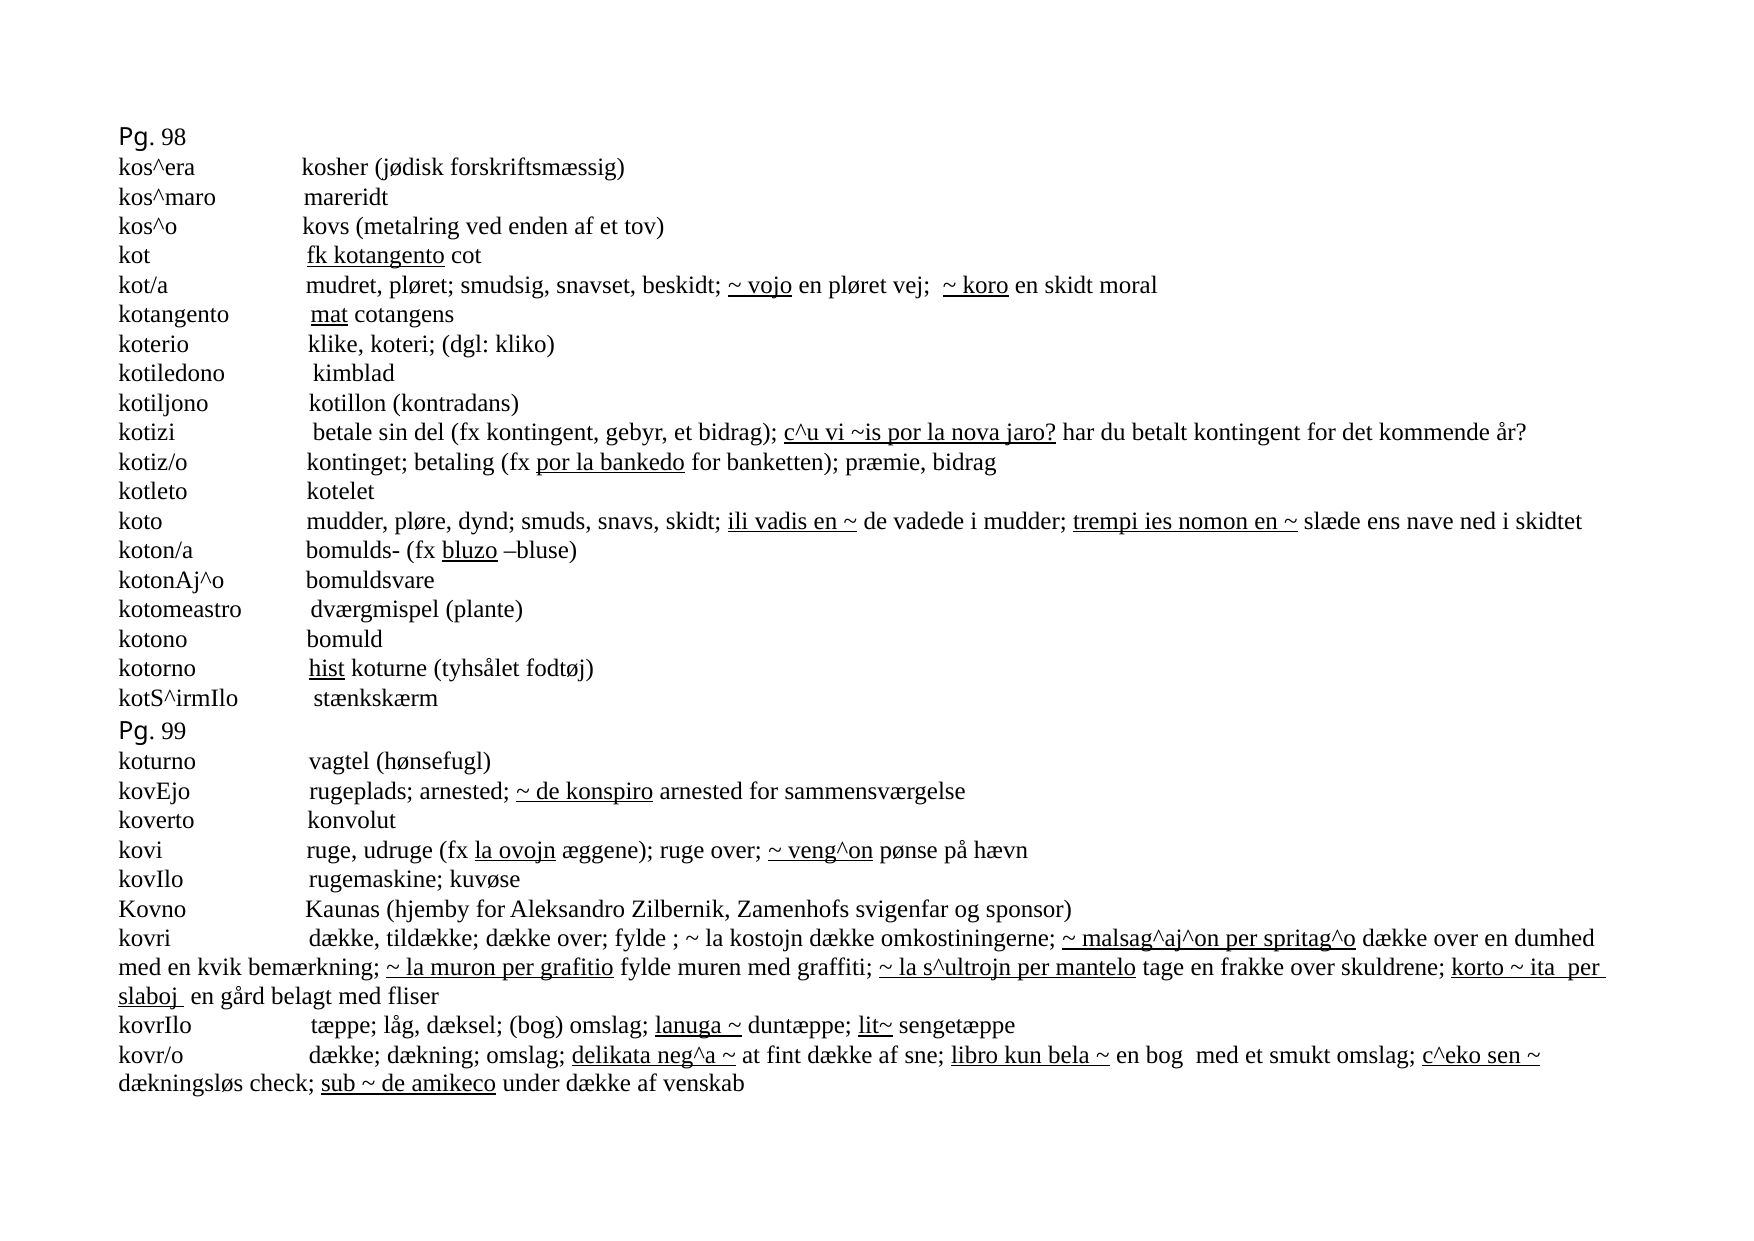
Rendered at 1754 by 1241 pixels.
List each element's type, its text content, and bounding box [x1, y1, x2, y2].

text kos^era kosher (jødisk forskriftsmæssig) [118, 152, 1636, 182]
text kotiljono kotillon (kontradans) [118, 388, 1636, 417]
text Kovno Kaunas (hjemby for Aleksandro Zilbernik, Zamenhofs svigenfar og sponsor) [118, 894, 1636, 923]
text kovi ruge, udruge (fx la ovojn æggene); ruge over; ~ veng^on pønse på hævn [118, 835, 1636, 864]
text kotleto kotelet [118, 476, 1636, 506]
text koturno vagtel (hønsefugl) [118, 746, 1636, 776]
text kotorno hist koturne (tyhsålet fodtøj) [118, 653, 1636, 683]
text koverto konvolut [118, 805, 1636, 835]
text kot fk kotangento cot [118, 241, 1636, 270]
text kotS^irmIlo stænkskærm [118, 683, 1636, 712]
text Pg. 98 [118, 118, 1636, 152]
text kotomeastro dværgmispel (plante) [118, 594, 1636, 624]
text koton/a bomulds- (fx bluzo –bluse) [118, 535, 1636, 565]
text kovIlo rugemaskine; kuvøse [118, 864, 1636, 894]
text koto mudder, pløre, dynd; smuds, snavs, skidt; ili vadis en ~ de vadede i mudder; trempi ies nomon en ~ slæde ens nave ned i skidtet [118, 506, 1636, 535]
text kovr/o dække; dækning; omslag; delikata neg^a ~ at fint dække af sne; libro kun bela ~ en bog med et smukt omslag; c^eko sen ~ dækningsløs check; sub ~ de amikeco under dække af venskab [118, 1040, 1636, 1097]
text kotiledono kimblad [118, 358, 1636, 388]
text kovri dække, tildække; dække over; fylde ; ~ la kostojn dække omkostiningerne; ~ malsag^aj^on per spritag^o dække over en dumhed med en kvik bemærkning; ~ la muron per grafitio fylde muren med graffiti; ~ la s^ultrojn per mantelo tage en frakke over skuldrene; korto ~ ita per slaboj en gård belagt med fliser [118, 923, 1636, 1010]
text kot/a mudret, pløret; smudsig, snavset, beskidt; ~ vojo en pløret vej; ~ koro en skidt moral [118, 270, 1636, 299]
text koterio klike, koteri; (dgl: kliko) [118, 329, 1636, 358]
text kovEjo rugeplads; arnested; ~ de konspiro arnested for sammensværgelse [118, 776, 1636, 805]
text kos^maro mareridt [118, 182, 1636, 211]
text kos^o kovs (metalring ved enden af et tov) [118, 211, 1636, 241]
text kotizi betale sin del (fx kontingent, gebyr, et bidrag); c^u vi ~is por la nova jaro? har du betalt kontingent for det kommende år? [118, 417, 1636, 447]
text kotangento mat cotangens [118, 299, 1636, 329]
text Pg. 99 [118, 712, 1636, 746]
text kotiz/o kontinget; betaling (fx por la bankedo for banketten); præmie, bidrag [118, 447, 1636, 476]
text kotono bomuld [118, 624, 1636, 653]
text kotonAj^o bomuldsvare [118, 565, 1636, 594]
text kovrIlo tæppe; låg, dæksel; (bog) omslag; lanuga ~ duntæppe; lit~ sengetæppe [118, 1010, 1636, 1040]
